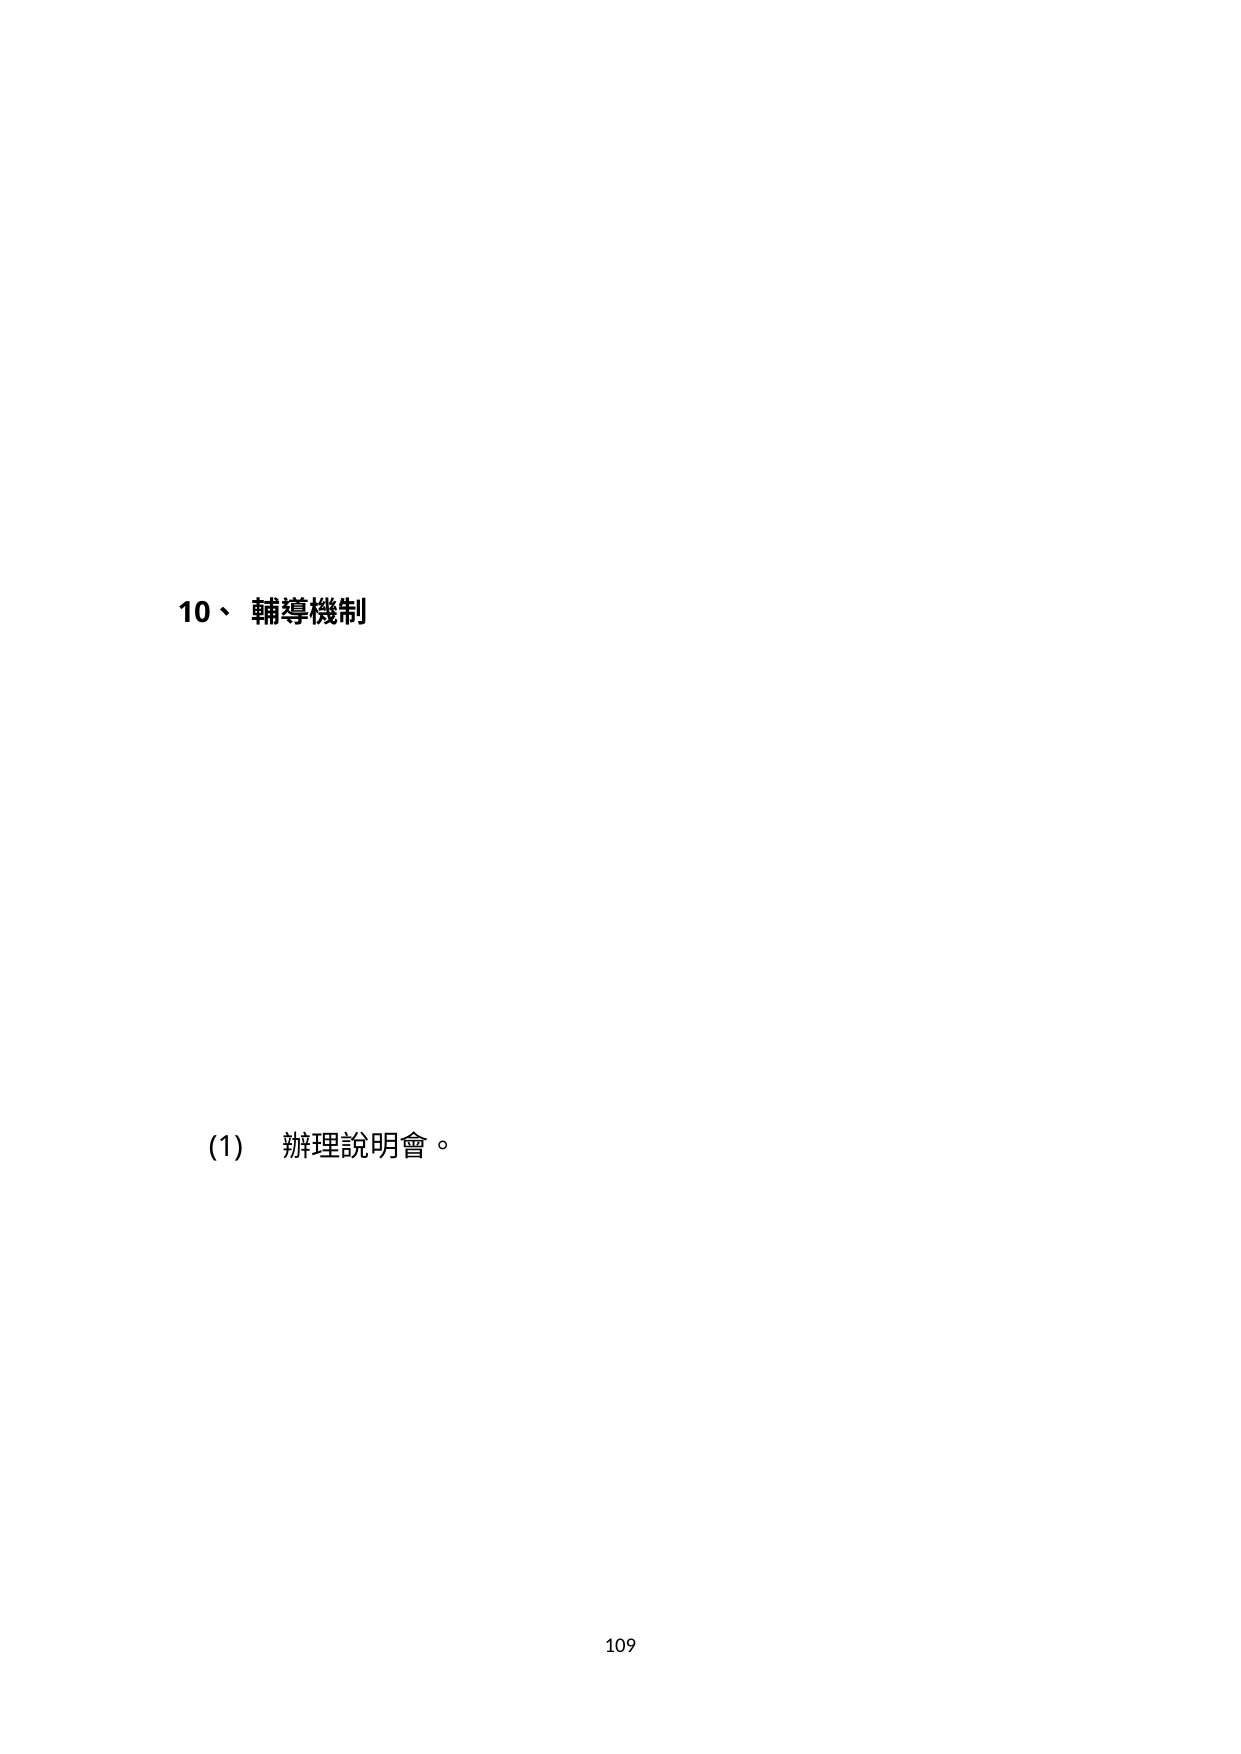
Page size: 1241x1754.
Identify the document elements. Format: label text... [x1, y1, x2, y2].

list 輔導機制 [177, 342, 1063, 877]
list 辦理說明會。 [208, 877, 1063, 1412]
